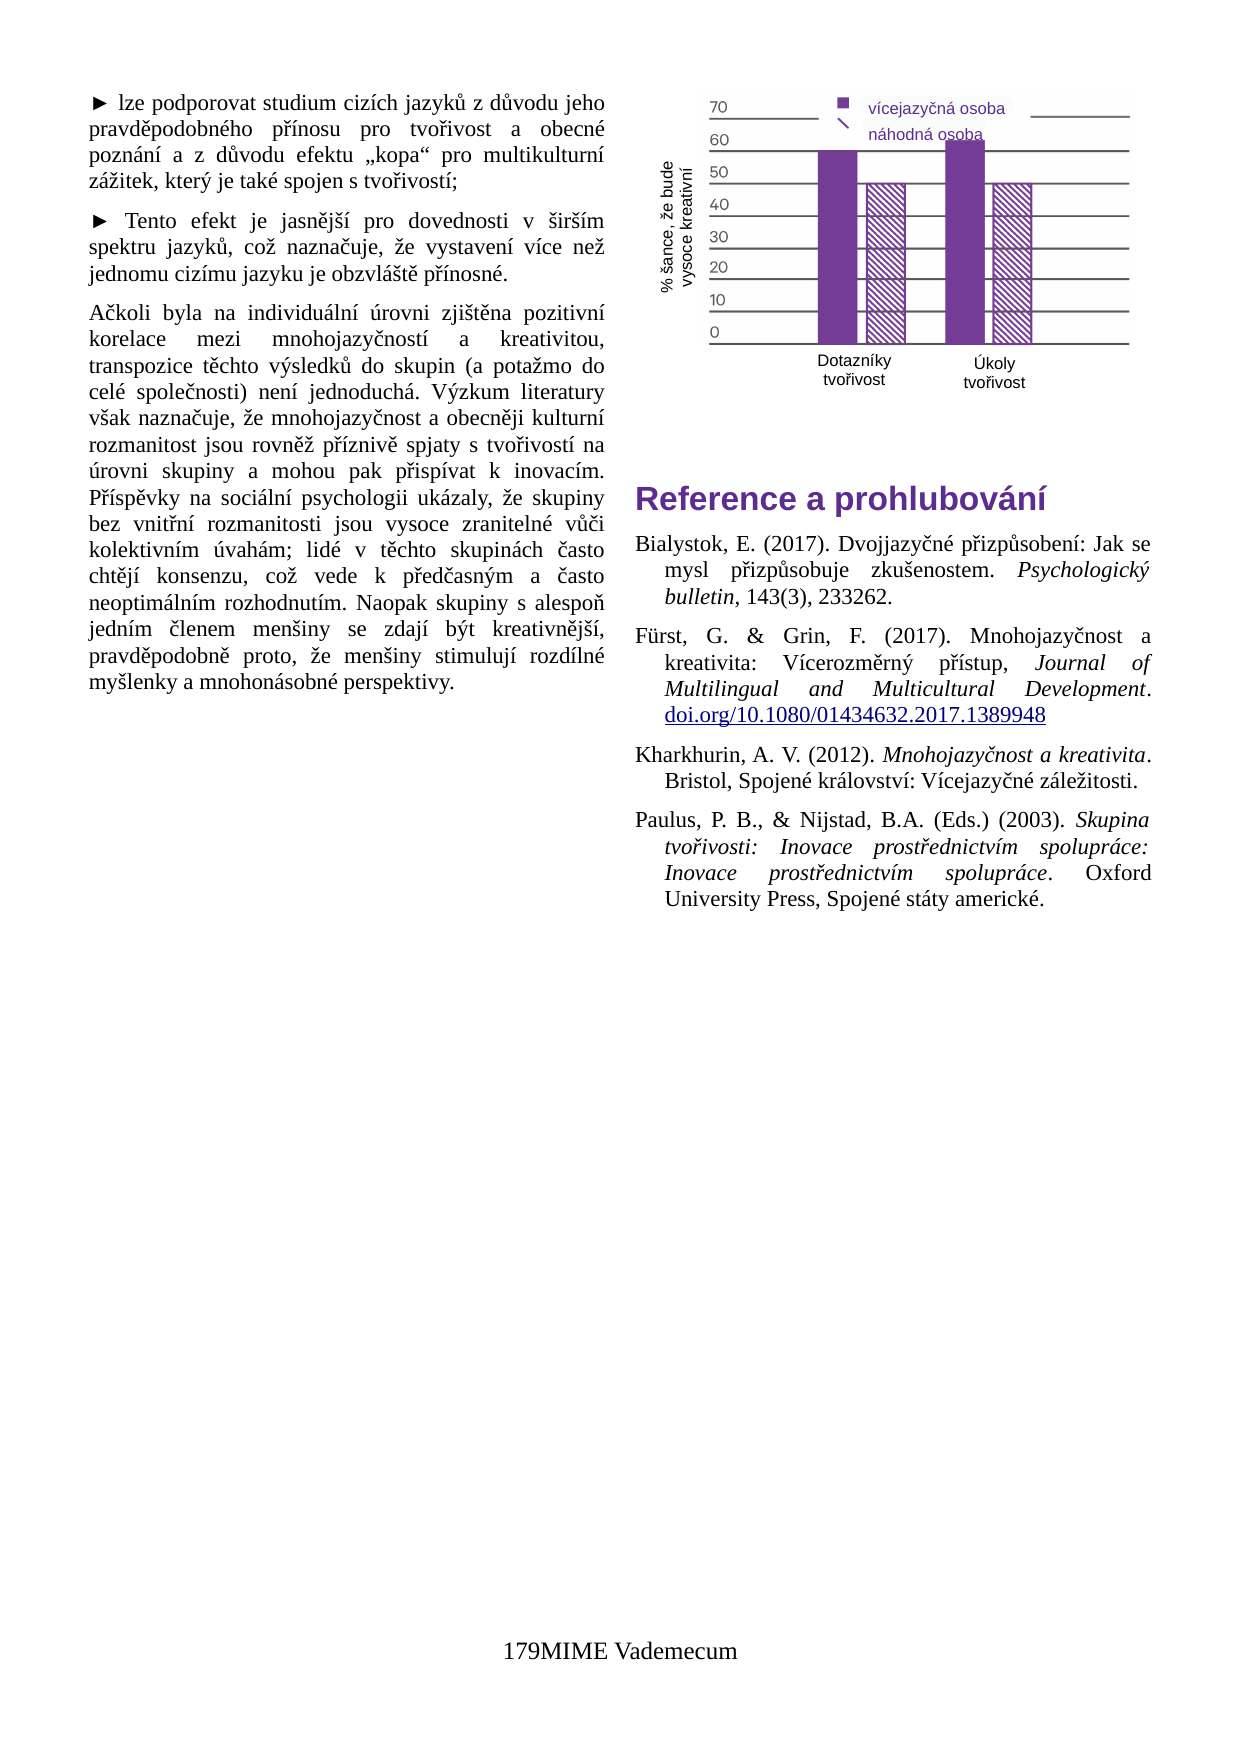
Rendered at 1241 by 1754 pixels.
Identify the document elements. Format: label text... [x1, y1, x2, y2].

text Fürst, G. & Grin, F. (2017). Mnohojazyčnost a kreativita: Vícerozměrný přístup, Journal of Multilingual and Multicultural Development. doi.org/10.1080/01434632.2017.1389948 [635, 622, 1152, 728]
subtitle Reference a prohlubování [635, 479, 1152, 518]
text ► lze podporovat studium cizích jazyků z důvodu jeho pravděpodobného přínosu pro tvořivost a obecné poznání a z důvodu efektu „kopa“ pro multikulturní zážitek, který je také spojen s tvořivostí; [88, 88, 605, 194]
text ► Tento efekt je jasnější pro dovednosti v širším spektru jazyků, což naznačuje, že vystavení více než jednomu cizímu jazyku je obzvláště přínosné. [88, 207, 605, 286]
text Paulus, P. B., & Nijstad, B.A. (Eds.) (2003). Skupina tvořivosti: Inovace prostřednictvím spolupráce: Inovace prostřednictvím spolupráce. Oxford University Press, Spojené státy americké. [635, 806, 1152, 912]
picture [701, 88, 1137, 347]
text Bialystok, E. (2017). Dvojjazyčné přizpůsobení: Jak se mysl přizpůsobuje zkušenostem. Psychologický bulletin, 143(3), 233262. [635, 530, 1152, 609]
text Ačkoli byla na individuální úrovni zjištěna pozitivní korelace mezi mnohojazyčností a kreativitou, transpozice těchto výsledků do skupin (a potažmo do celé společnosti) není jednoduchá. Výzkum literatury však naznačuje, že mnohojazyčnost a obecněji kulturní rozmanitost jsou rovněž příznivě spjaty s tvořivostí na úrovni skupiny a mohou pak přispívat k inovacím. Příspěvky na sociální psychologii ukázaly, že skupiny bez vnitřní rozmanitosti jsou vysoce zranitelné vůči kolektivním úvahám; lidé v těchto skupinách často chtějí konsenzu, což vede k předčasným a často neoptimálním rozhodnutím. Naopak skupiny s alespoň jedním členem menšiny se zdají být kreativnější, pravděpodobně proto, že menšiny stimulují rozdílné myšlenky a mnohonásobné perspektivy. [88, 299, 605, 694]
text Kharkhurin, A. V. (2012). Mnohojazyčnost a kreativita. Bristol, Spojené království: Vícejazyčné záležitosti. [635, 741, 1152, 793]
